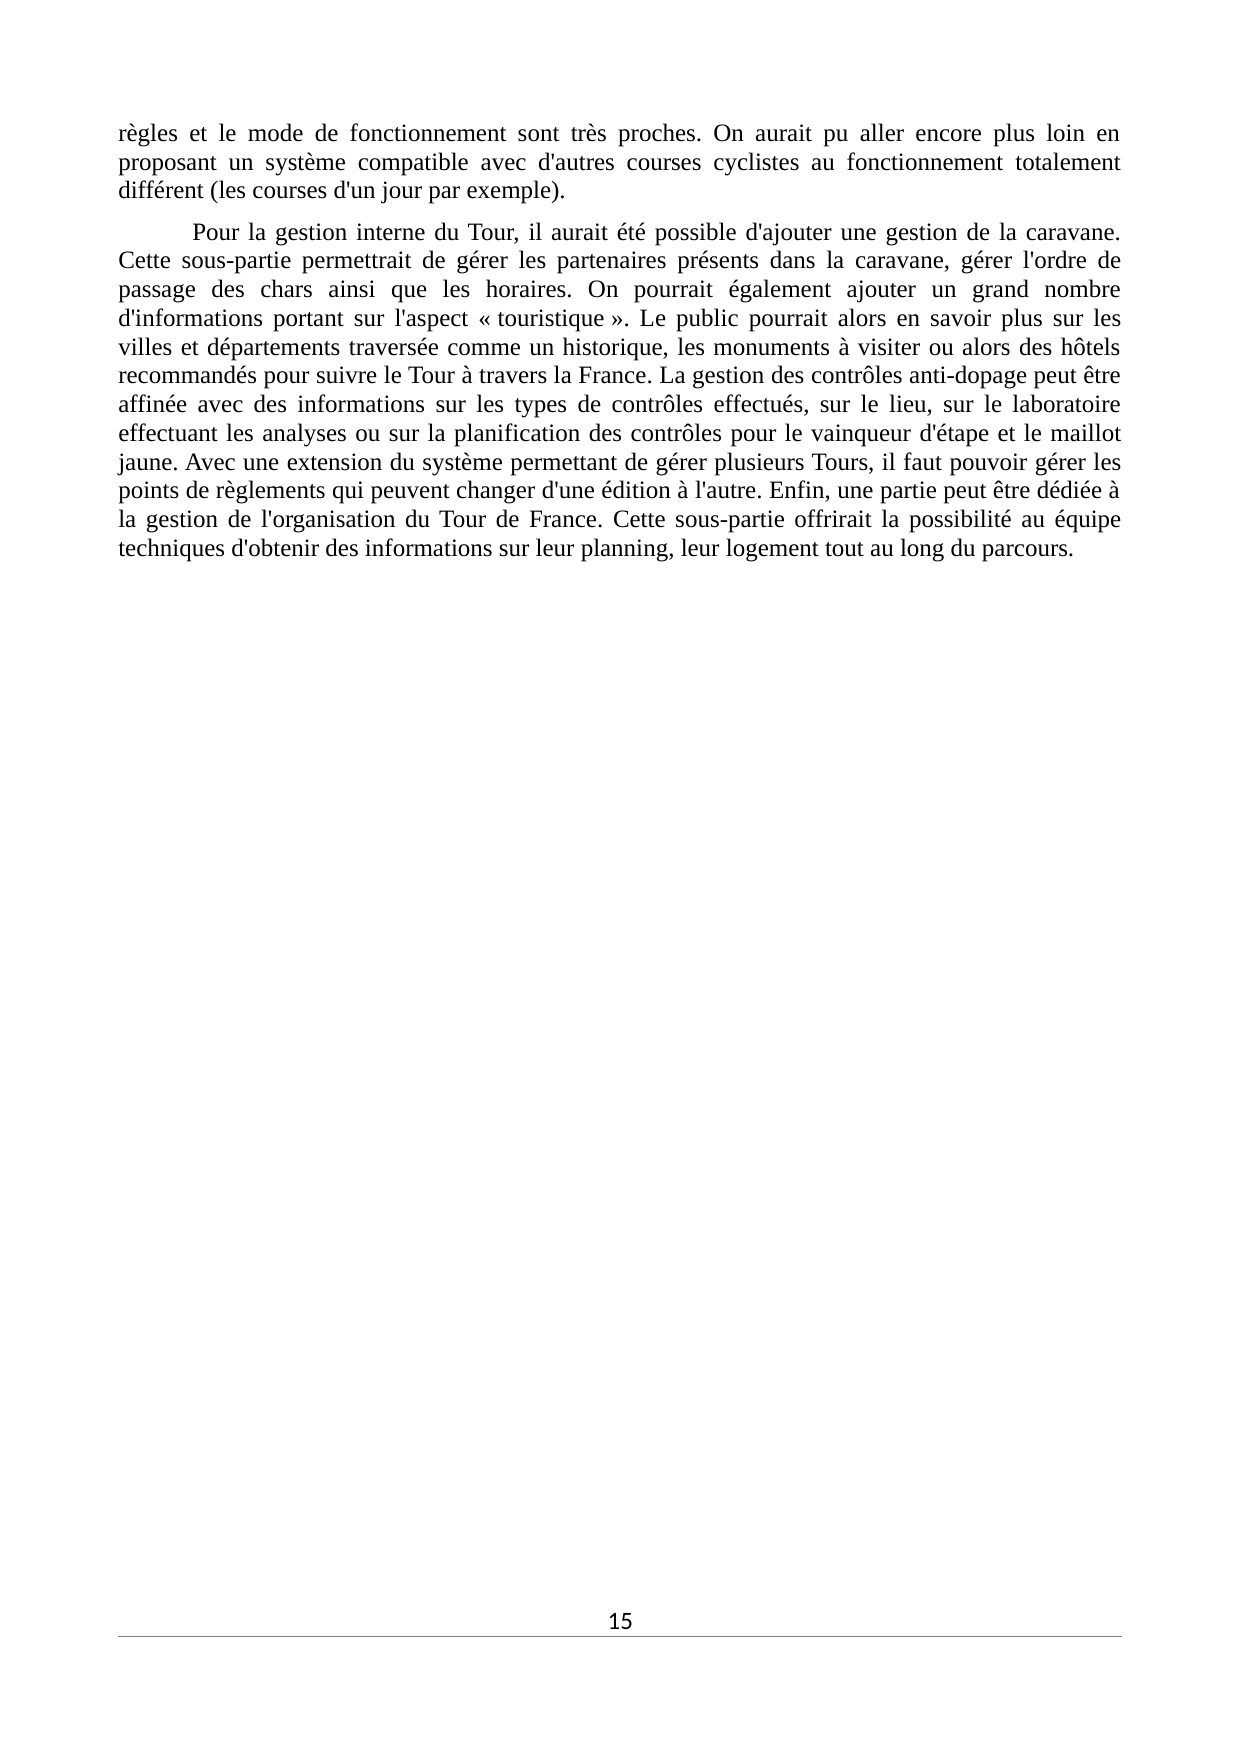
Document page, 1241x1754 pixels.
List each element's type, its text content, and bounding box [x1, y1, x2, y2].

text Pour la gestion interne du Tour, il aurait été possible d'ajouter une gestion de la caravane. Cette sous-partie permettrait de gérer les partenaires présents dans la caravane, gérer l'ordre de passage des chars ainsi que les horaires. On pourrait également ajouter un grand nombre d'informations portant sur l'aspect « touristique ». Le public pourrait alors en savoir plus sur les villes et départements traversée comme un historique, les monuments à visiter ou alors des hôtels recommandés pour suivre le Tour à travers la France. La gestion des contrôles anti-dopage peut être affinée avec des informations sur les types de contrôles effectués, sur le lieu, sur le laboratoire effectuant les analyses ou sur la planification des contrôles pour le vainqueur d'étape et le maillot jaune. Avec une extension du système permettant de gérer plusieurs Tours, il faut pouvoir gérer les points de règlements qui peuvent changer d'une édition à l'autre. Enfin, une partie peut être dédiée à la gestion de l'organisation du Tour de France. Cette sous-partie offrirait la possibilité au équipe techniques d'obtenir des informations sur leur planning, leur logement tout au long du parcours. [118, 217, 1122, 562]
text règles et le mode de fonctionnement sont très proches. On aurait pu aller encore plus loin en proposant un système compatible avec d'autres courses cyclistes au fonctionnement totalement différent (les courses d'un jour par exemple). [118, 118, 1122, 204]
